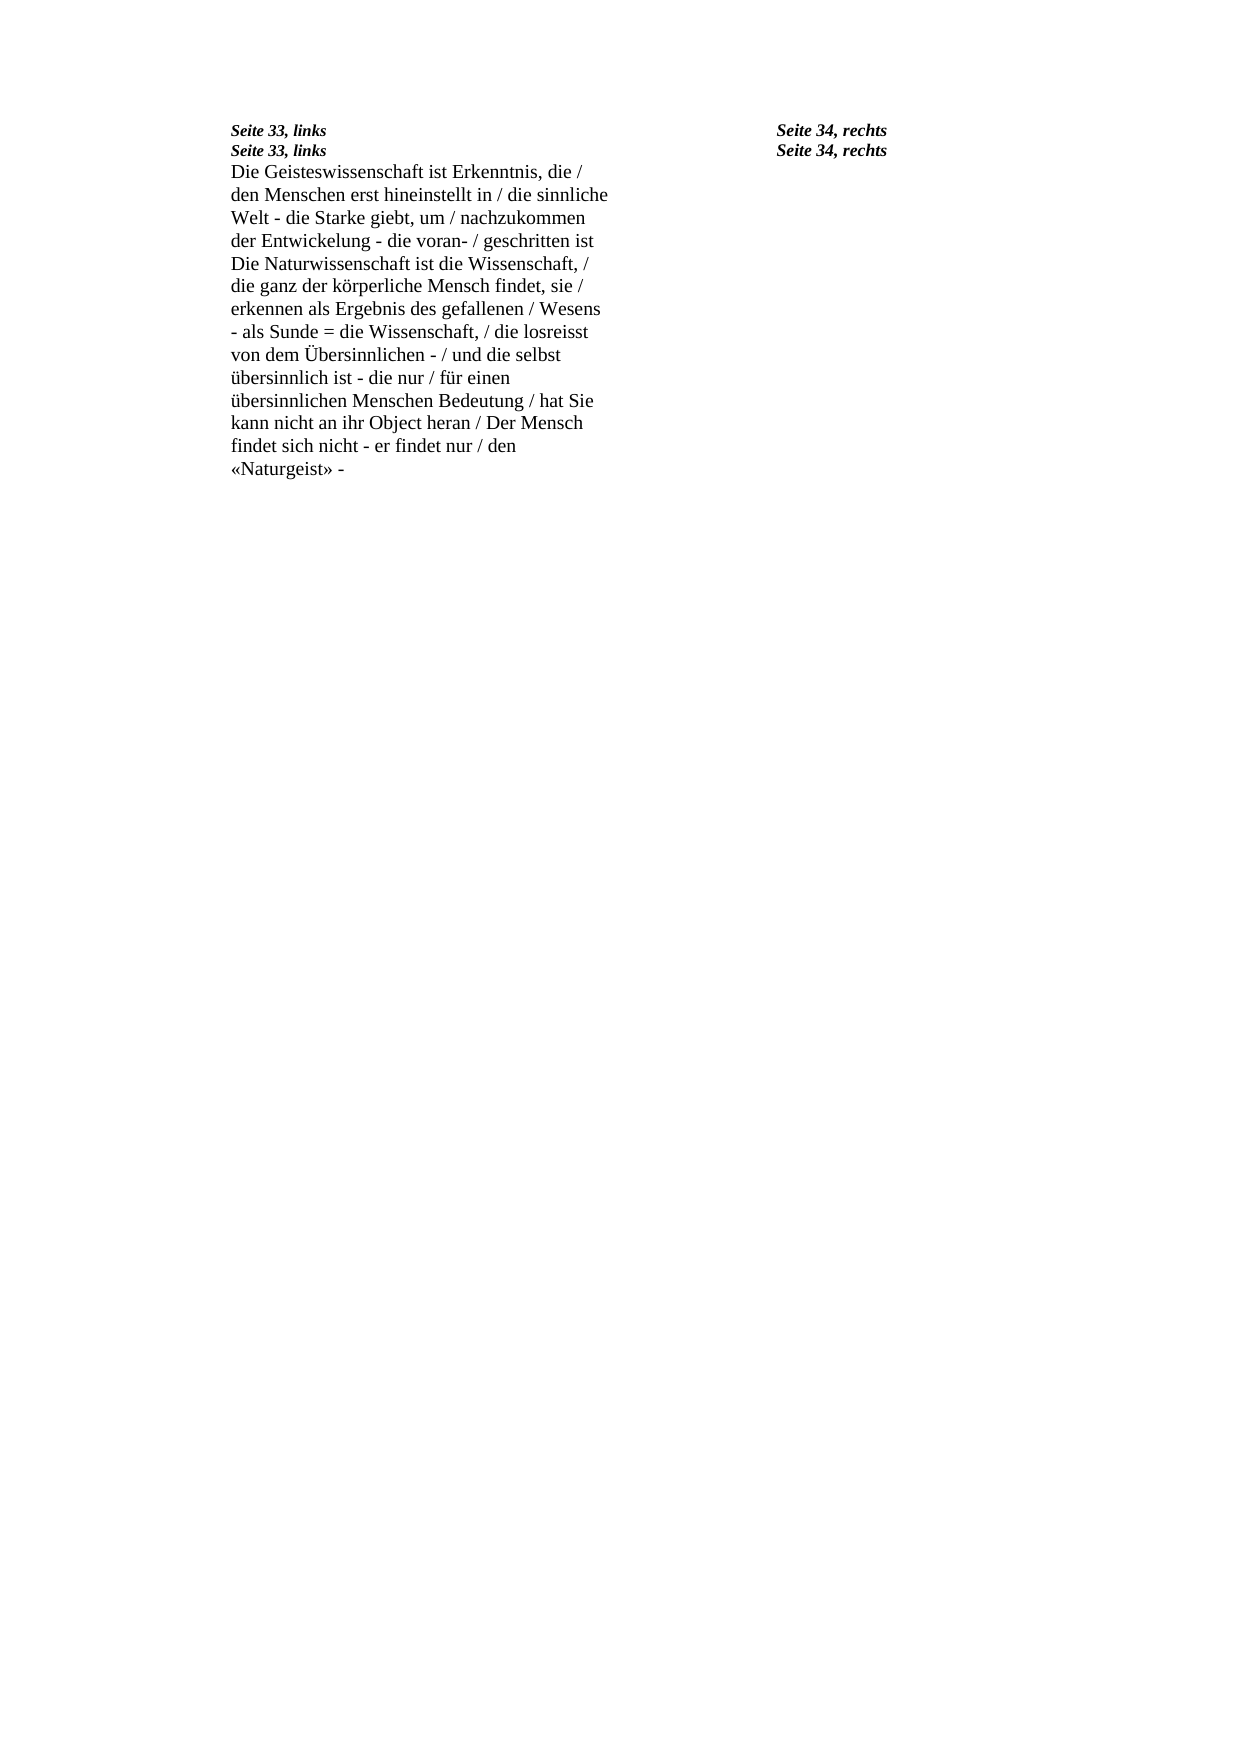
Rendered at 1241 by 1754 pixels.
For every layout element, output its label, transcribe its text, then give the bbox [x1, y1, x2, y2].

text Die Geisteswissenschaft ist Erkenntnis, die / den Menschen erst hineinstellt in / die sinnliche Welt - die Starke giebt, um / nachzukommen der Entwickelung - die voran- / geschritten ist Die Naturwissenschaft ist die Wissenschaft, / die ganz der körperliche Mensch findet, sie / erkennen als Ergebnis des gefallenen / Wesens - als Sunde = die Wissenschaft, / die losreisst von dem Übersinnlichen - / und die selbst übersinnlich ist - die nur / für einen übersinnlichen Menschen Bedeutung / hat Sie kann nicht an ihr Object heran / Der Mensch findet sich nicht - er findet nur / den «Naturgeist» - [231, 160, 609, 480]
